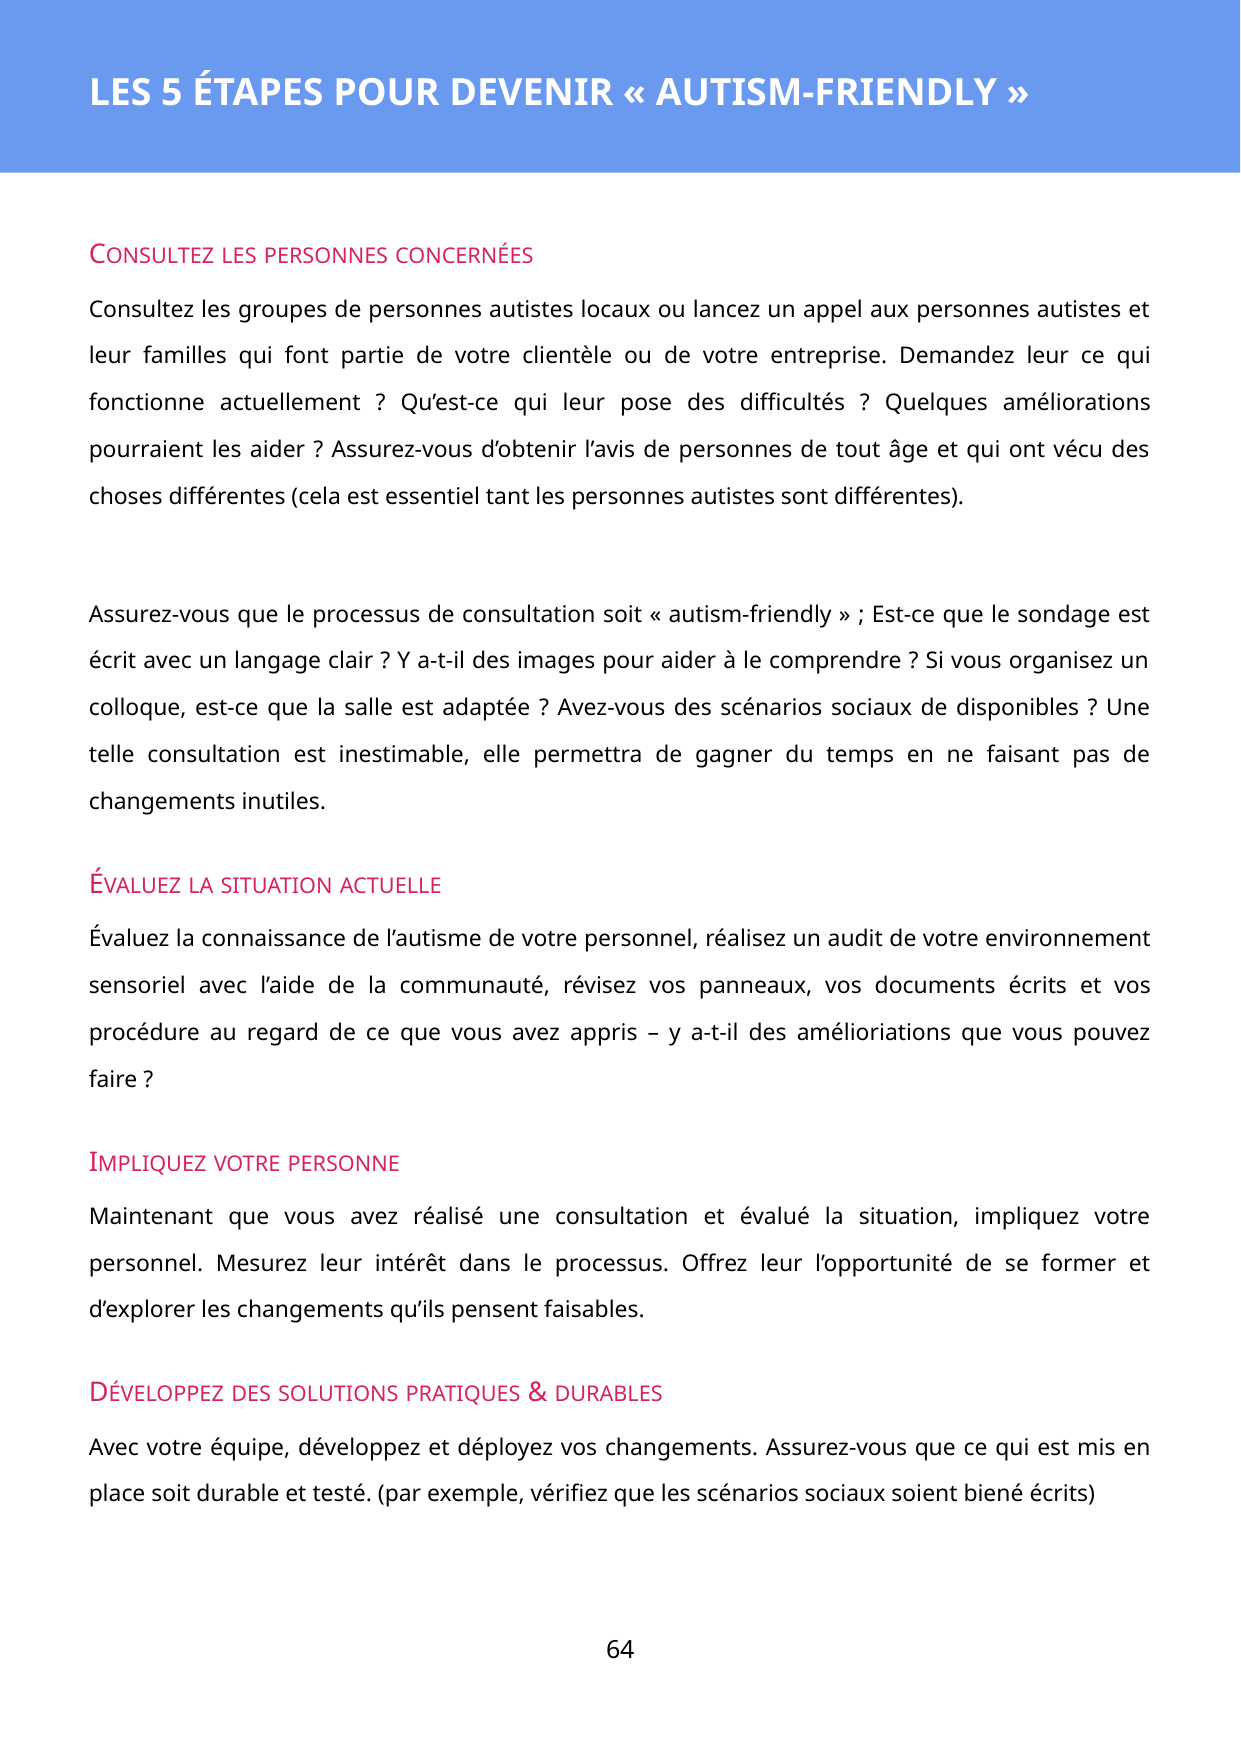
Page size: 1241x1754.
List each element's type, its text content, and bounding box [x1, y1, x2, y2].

subtitle Consultez les personnes concernées [88, 235, 1152, 272]
subtitle Développez des solutions pratiques & durables [88, 1373, 1152, 1410]
text Maintenant que vous avez réalisé une consultation et évalué la situation, impliquez votre personnel. Mesurez leur intérêt dans le processus. Offrez leur l’opportunité de se former et d’explorer les changements qu’ils pensent faisables. [88, 1200, 1152, 1325]
text Consultez les groupes de personnes autistes locaux ou lancez un appel aux personnes autistes et leur familles qui font partie de votre clientèle ou de votre entreprise. Demandez leur ce qui fonctionne actuellement ? Qu’est-ce qui leur pose des difficultés ? Quelques améliorations pourraient les aider ? Assurez-vous d’obtenir l’avis de personnes de tout âge et qui ont vécu des choses différentes (cela est essentiel tant les personnes autistes sont différentes). [88, 293, 1152, 511]
subtitle Impliquez votre personne [88, 1142, 1152, 1179]
subtitle Évaluez la situation actuelle [88, 864, 1152, 901]
text Assurez-vous que le processus de consultation soit « autism-friendly » ; Est-ce que le sondage est écrit avec un langage clair ? Y a-t-il des images pour aider à le comprendre ? Si vous organisez un colloque, est-ce que la salle est adaptée ? Avez-vous des scénarios sociaux de disponibles ? Une telle consultation est inestimable, elle permettra de gagner du temps en ne faisant pas de changements inutiles. [88, 598, 1152, 816]
text Évaluez la connaissance de l’autisme de votre personnel, réalisez un audit de votre environnement sensoriel avec l’aide de la communauté, révisez vos panneaux, vos documents écrits et vos procédure au regard de ce que vous avez appris – y a-t-il des amélioriations que vous pouvez faire ? [88, 922, 1152, 1094]
text Avec votre équipe, développez et déployez vos changements. Assurez-vous que ce qui est mis en place soit durable et testé. (par exemple, vérifiez que les scénarios sociaux soient biené écrits) [88, 1430, 1152, 1508]
